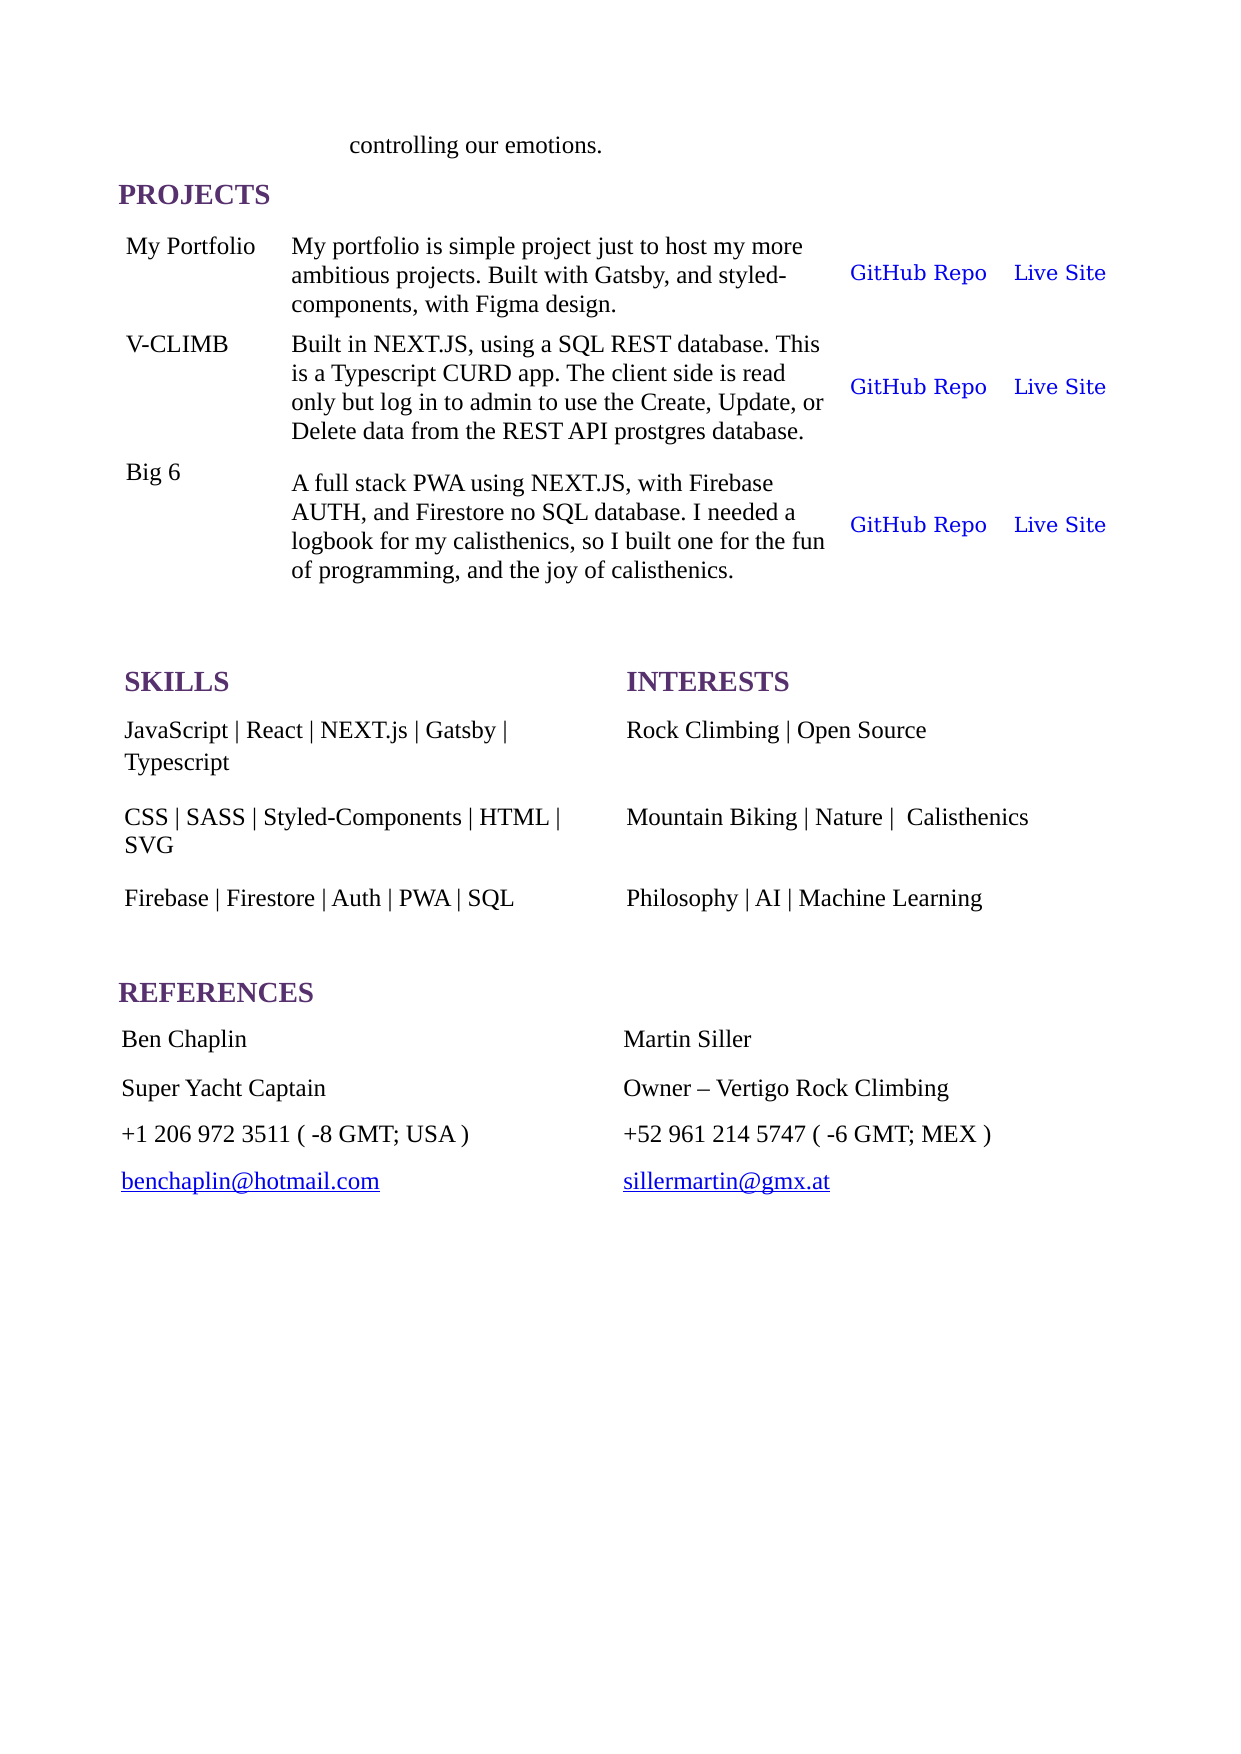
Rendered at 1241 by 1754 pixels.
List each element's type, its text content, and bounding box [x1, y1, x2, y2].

table_cell A full stack PWA using NEXT.JS, with Firebase AUTH, and Firestore no SQL database. I needed a logbook for my calisthenics, so I built one for the fun of programming, and the joy of calisthenics. [285, 451, 839, 601]
table_cell JavaScript | React | NEXT.js | Gatsby | Typescript [118, 704, 620, 790]
table_header Ben Chaplin [118, 1015, 620, 1064]
table_cell +1 206 972 3511 ( -8 GMT; USA ) [118, 1110, 620, 1157]
table_cell CSS | SASS | Styled-Components | HTML | SVG [118, 790, 620, 871]
table_cell Owner – Vertigo Rock Climbing [620, 1064, 1122, 1110]
table_cell Live Site [998, 324, 1122, 451]
table_cell Mountain Biking | Nature | Calisthenics [620, 790, 1131, 871]
table_cell GitHub Repo [839, 451, 998, 601]
table_header Live Site [998, 225, 1122, 323]
table_header My portfolio is simple project just to host my more ambitious projects. Built with Gatsby, and styled-components, with Figma design. [285, 225, 839, 323]
table_cell controlling our emotions. [343, 118, 1123, 171]
table_header Martin Siller [620, 1015, 1122, 1064]
table_cell [118, 118, 343, 171]
table_cell GitHub Repo [839, 324, 998, 451]
text REFERENCES [118, 975, 1122, 1009]
table_cell Firebase | Firestore | Auth | PWA | SQL [118, 871, 620, 924]
table_cell Philosophy | AI | Machine Learning [620, 871, 1131, 924]
table_cell sillermartin@gmx.at [620, 1157, 1122, 1204]
table_header INTERESTS [620, 658, 1131, 704]
table_cell benchaplin@hotmail.com [118, 1157, 620, 1204]
table_cell Big 6 [126, 451, 285, 601]
text PROJECTS [118, 177, 1122, 210]
table_cell V-CLIMB [126, 324, 285, 451]
table_header My Portfolio [126, 225, 285, 323]
table_cell Built in NEXT.JS, using a SQL REST database. This is a Typescript CURD app. The client side is read only but log in to admin to use the Create, Update, or Delete data from the REST API prostgres database. [285, 324, 839, 451]
table_cell +52 961 214 5747 ( -6 GMT; MEX ) [620, 1110, 1122, 1157]
table_cell Live Site [998, 451, 1122, 601]
table_cell Super Yacht Captain [118, 1064, 620, 1110]
table_header GitHub Repo [839, 225, 998, 323]
table_cell Rock Climbing | Open Source [620, 704, 1131, 790]
table_header SKILLS [118, 658, 620, 704]
